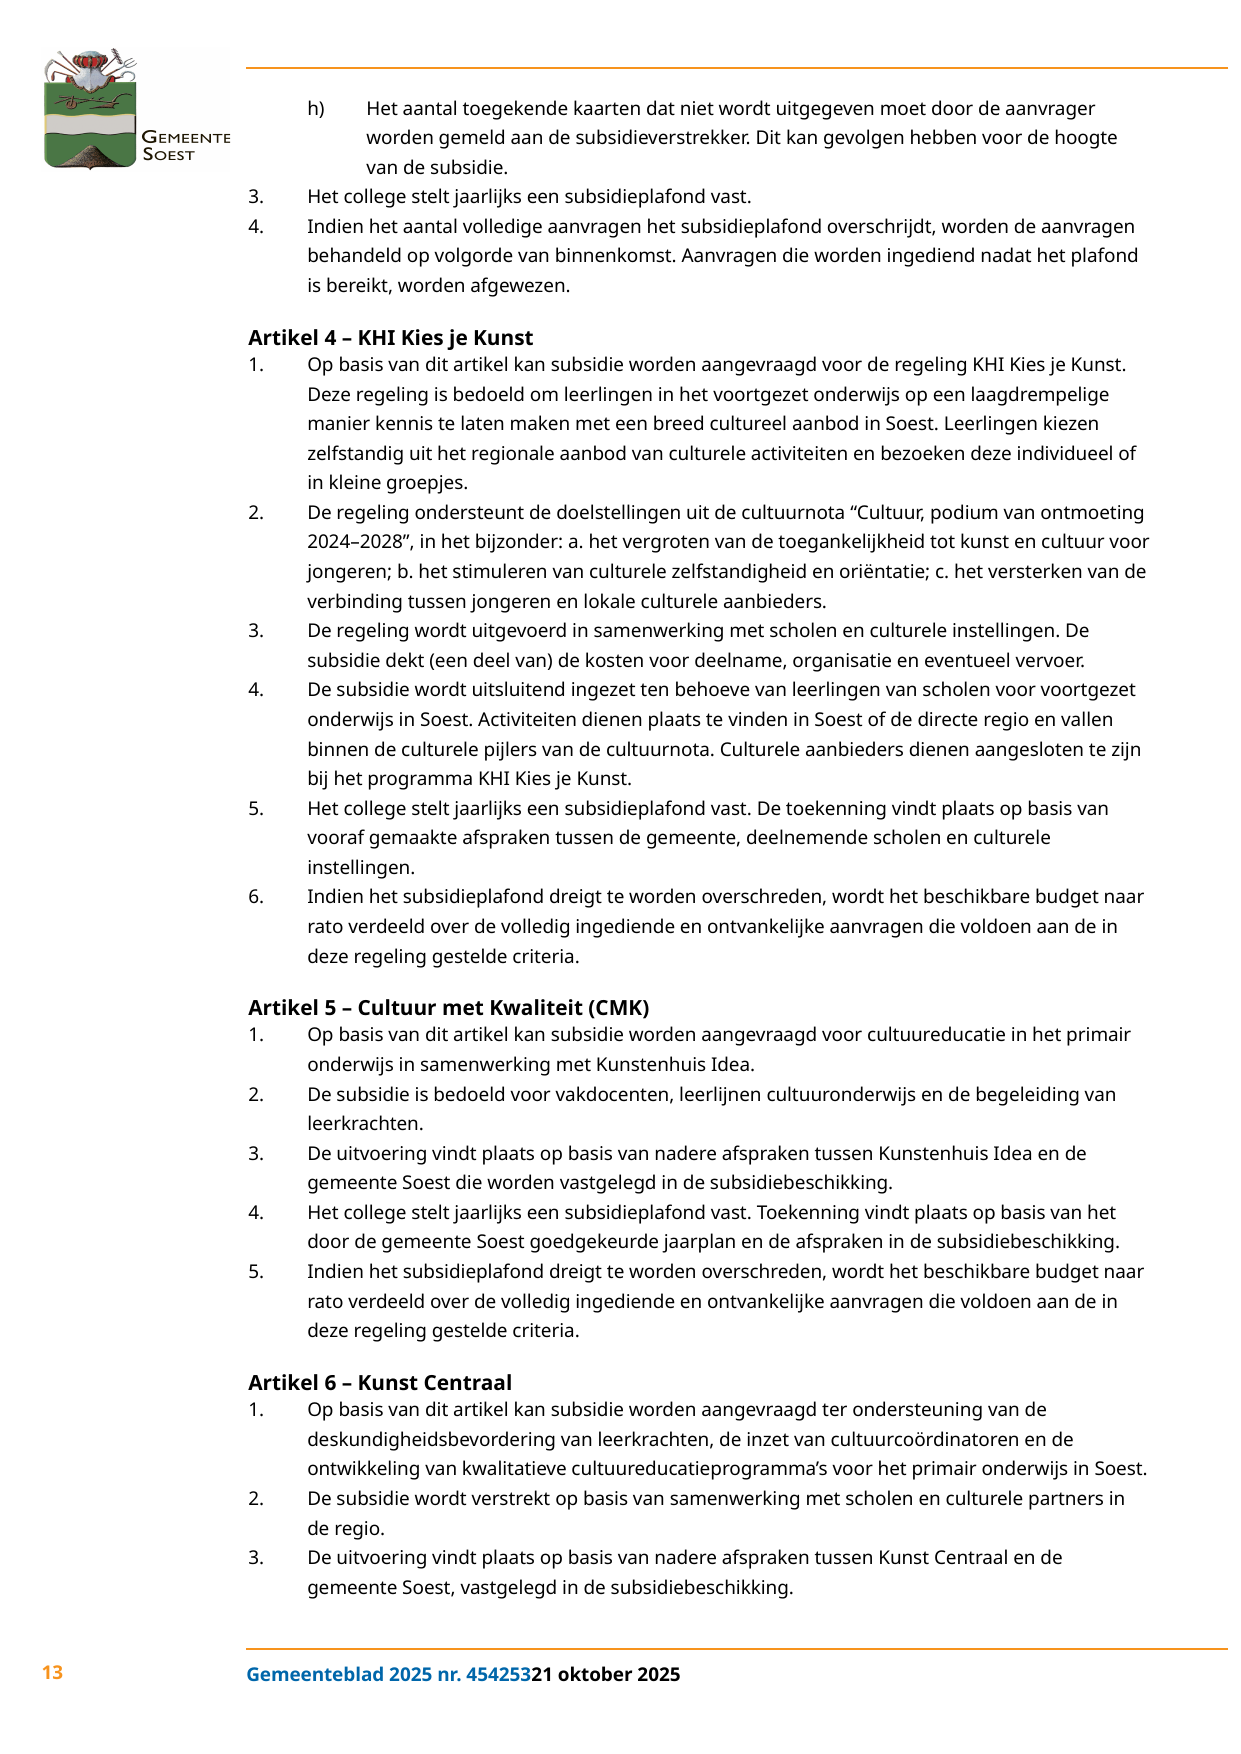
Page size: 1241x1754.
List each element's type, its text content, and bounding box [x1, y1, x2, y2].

list Het college stelt jaarlijks een subsidieplafond vast. [248, 183, 1152, 209]
list De regeling wordt uitgevoerd in samenwerking met scholen en culturele instellingen. De subsidie dekt (een deel van) de kosten voor deelname, organisatie en eventueel vervoer. [248, 617, 1152, 673]
list Indien het aantal volledige aanvragen het subsidieplafond overschrijdt, worden de aanvragen behandeld op volgorde van binnenkomst. Aanvragen die worden ingediend nadat het plafond is bereikt, worden afgewezen. [248, 213, 1152, 298]
list Op basis van dit artikel kan subsidie worden aangevraagd voor de regeling KHI Kies je Kunst. Deze regeling is bedoeld om leerlingen in het voortgezet onderwijs op een laagdrempelige manier kennis te laten maken met een breed cultureel aanbod in Soest. Leerlingen kiezen zelfstandig uit het regionale aanbod van culturele activiteiten en bezoeken deze individueel of in kleine groepjes. [248, 351, 1152, 495]
list Het college stelt jaarlijks een subsidieplafond vast. De toekenning vindt plaats op basis van vooraf gemaakte afspraken tussen de gemeente, deelnemende scholen en culturele instellingen. [248, 795, 1152, 880]
list Het aantal toegekende kaarten dat niet wordt uitgegeven moet door de aanvrager worden gemeld aan de subsidieverstrekker. Dit kan gevolgen hebben voor de hoogte van de subsidie. [307, 95, 1152, 180]
list De uitvoering vindt plaats op basis van nadere afspraken tussen Kunst Centraal en de gemeente Soest, vastgelegd in de subsidiebeschikking. [248, 1544, 1152, 1599]
text Artikel 6 – Kunst Centraal [248, 1368, 1152, 1396]
list De subsidie wordt verstrekt op basis van samenwerking met scholen en culturele partners in de regio. [248, 1485, 1152, 1540]
list Op basis van dit artikel kan subsidie worden aangevraagd voor cultuureducatie in het primair onderwijs in samenwerking met Kunstenhuis Idea. [248, 1022, 1152, 1077]
list Het college stelt jaarlijks een subsidieplafond vast. Toekenning vindt plaats op basis van het door de gemeente Soest goedgekeurde jaarplan en de afspraken in de subsidiebeschikking. [248, 1199, 1152, 1254]
list De subsidie is bedoeld voor vakdocenten, leerlijnen cultuuronderwijs en de begeleiding van leerkrachten. [248, 1081, 1152, 1136]
list De uitvoering vindt plaats op basis van nadere afspraken tussen Kunstenhuis Idea en de gemeente Soest die worden vastgelegd in de subsidiebeschikking. [248, 1140, 1152, 1195]
list Op basis van dit artikel kan subsidie worden aangevraagd ter ondersteuning van de deskundigheidsbevordering van leerkrachten, de inzet van cultuurcoördinatoren en de ontwikkeling van kwalitatieve cultuureducatieprogramma’s voor het primair onderwijs in Soest. [248, 1396, 1152, 1481]
picture [41, 47, 231, 172]
list De regeling ondersteunt de doelstellingen uit de cultuurnota “Cultuur, podium van ontmoeting 2024–2028”, in het bijzonder: a. het vergroten van de toegankelijkheid tot kunst en cultuur voor jongeren; b. het stimuleren van culturele zelfstandigheid en oriëntatie; c. het versterken van de verbinding tussen jongeren en lokale culturele aanbieders. [248, 499, 1152, 613]
list De subsidie wordt uitsluitend ingezet ten behoeve van leerlingen van scholen voor voortgezet onderwijs in Soest. Activiteiten dienen plaats te vinden in Soest of de directe regio en vallen binnen de culturele pijlers van de cultuurnota. Culturele aanbieders dienen aangesloten te zijn bij het programma KHI Kies je Kunst. [248, 677, 1152, 791]
list Indien het subsidieplafond dreigt te worden overschreden, wordt het beschikbare budget naar rato verdeeld over de volledig ingediende en ontvankelijke aanvragen die voldoen aan de in deze regeling gestelde criteria. [248, 1258, 1152, 1343]
text Artikel 5 – Cultuur met Kwaliteit (CMK) [248, 993, 1152, 1022]
text Artikel 4 – KHI Kies je Kunst [248, 323, 1152, 351]
list Indien het subsidieplafond dreigt te worden overschreden, wordt het beschikbare budget naar rato verdeeld over de volledig ingediende en ontvankelijke aanvragen die voldoen aan de in deze regeling gestelde criteria. [248, 884, 1152, 968]
